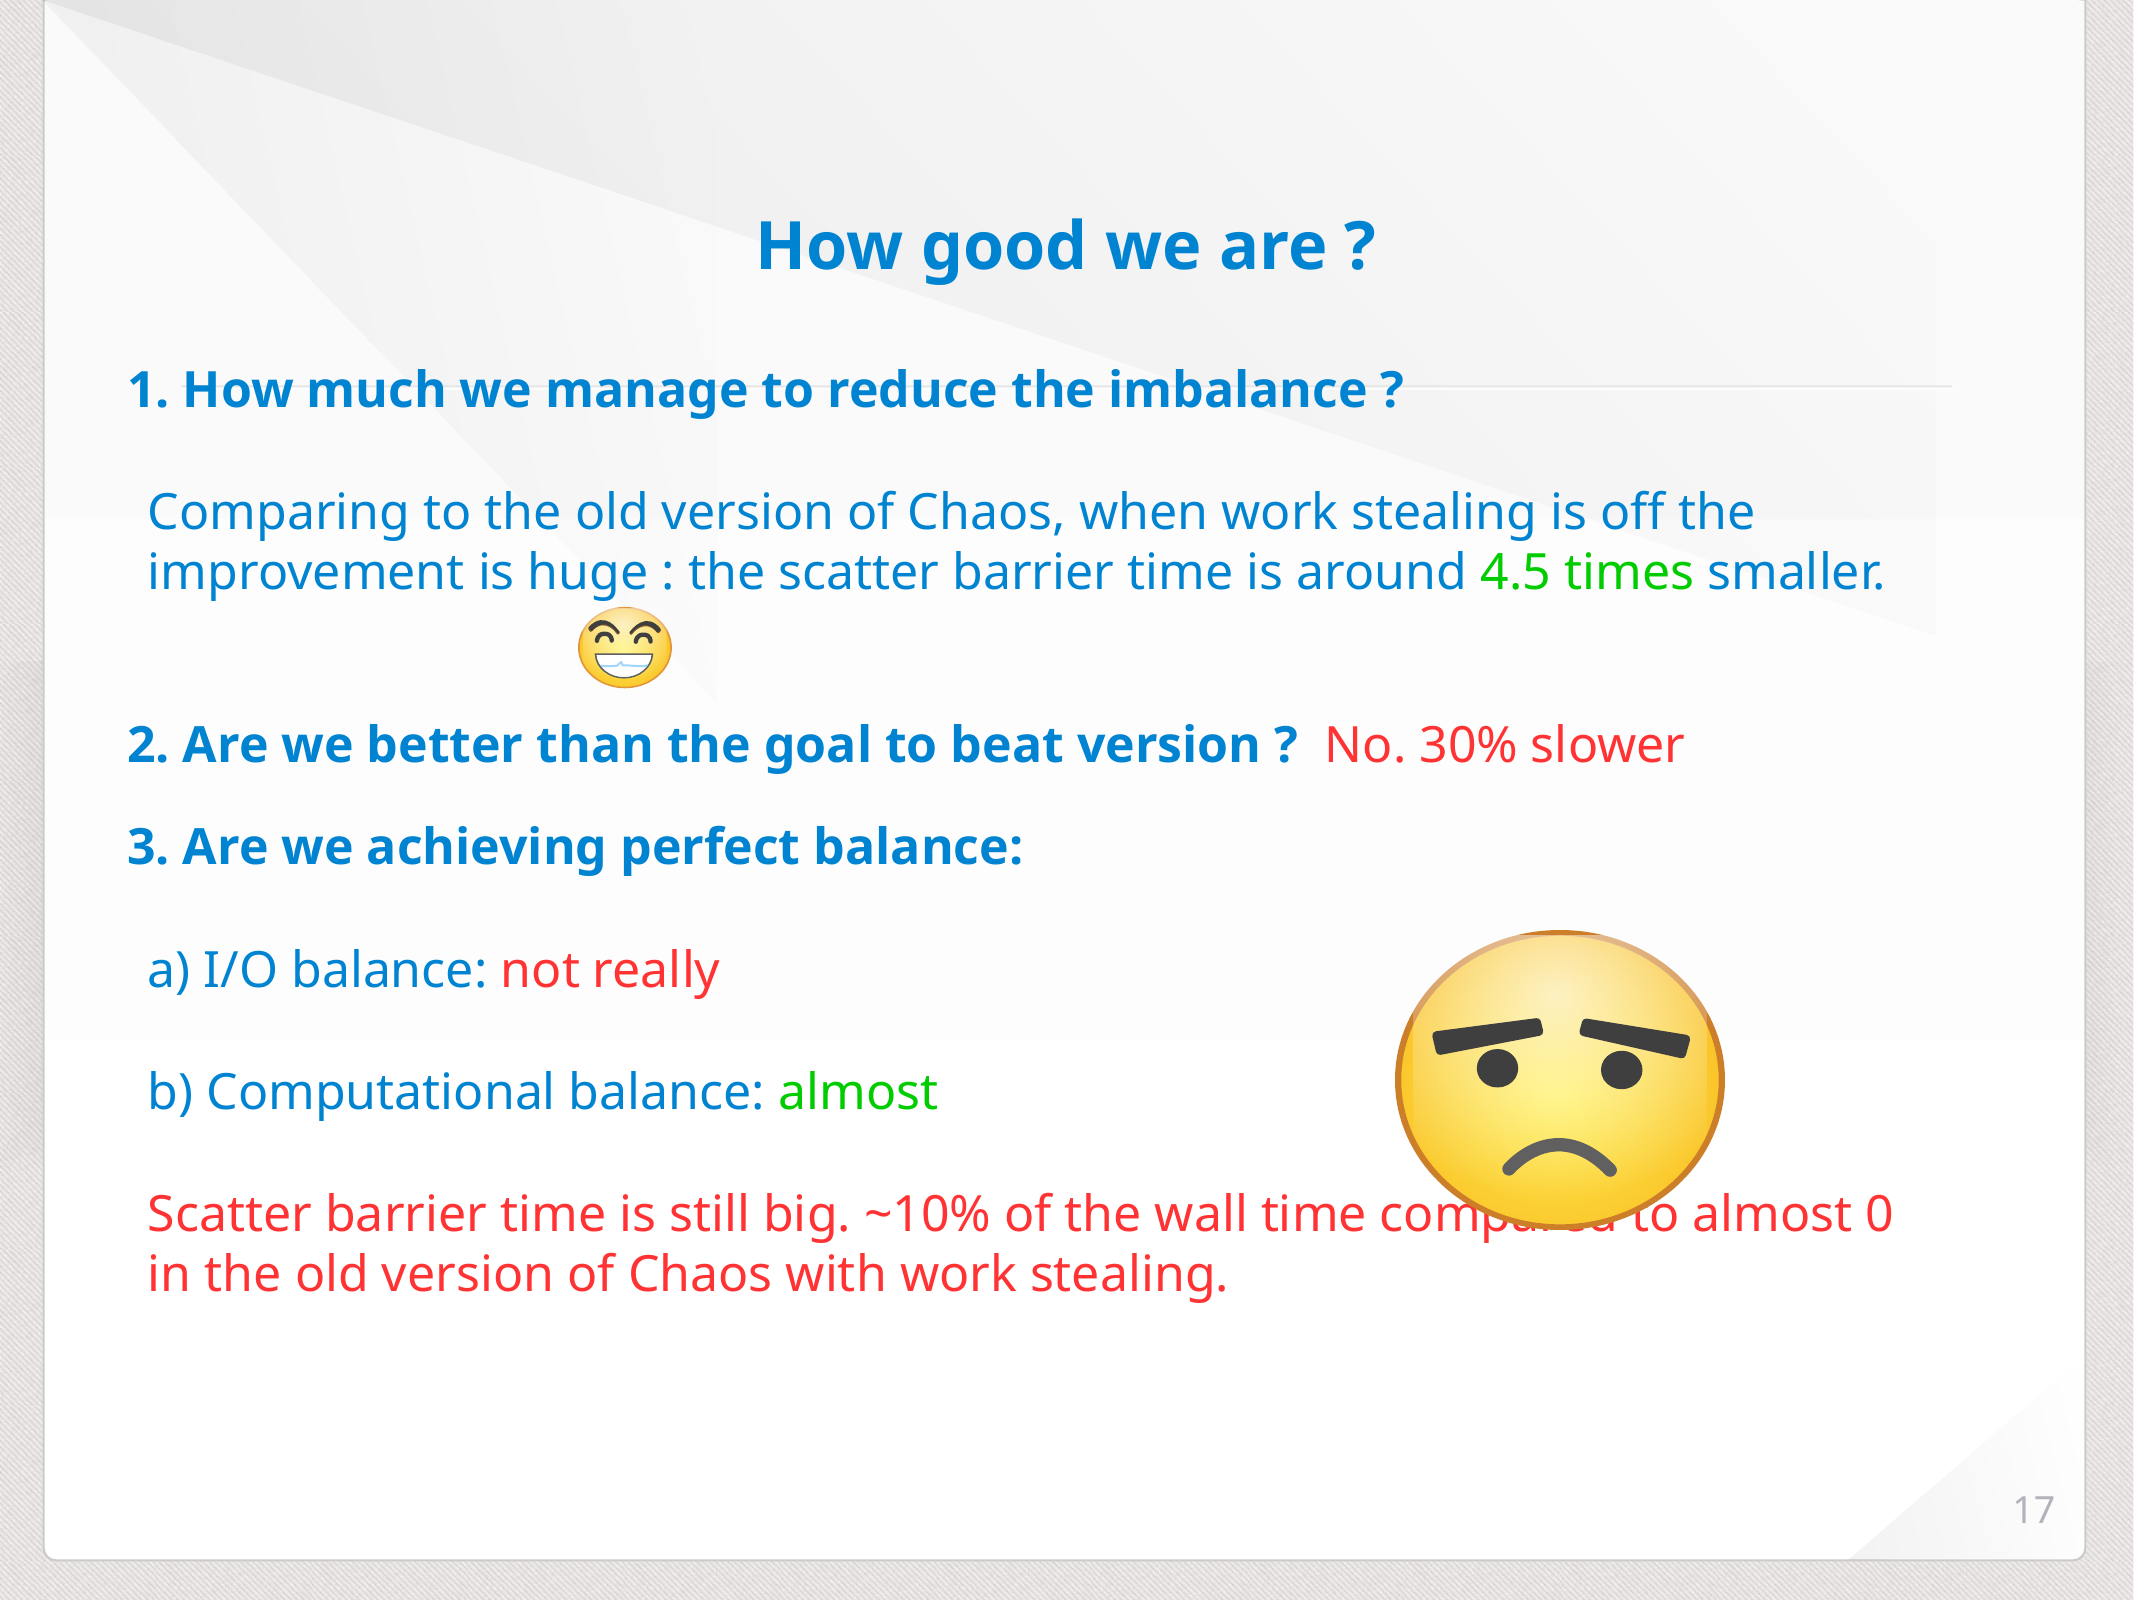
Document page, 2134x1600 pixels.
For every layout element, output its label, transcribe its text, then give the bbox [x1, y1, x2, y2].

picture [0, 0, 2134, 1600]
title How good we are ? [181, 145, 1953, 355]
picture [1395, 930, 1726, 1231]
list 1. How much we manage to reduce the imbalance ? Comparing to the old version of Chaos, when work stealing is off the improvement is huge : the scatter barrier time is around 4.5 times smaller. 2. Are we better than the goal to beat version ? No. 30% slower 3. Are we achieving perfect balance: a) I/O balance: not really b) Computational balance: almost Scatter barrier time is still big. ~10% of the wall time compared to almost 0 in the old version of Chaos with work stealing. [75, 285, 1951, 1381]
picture [570, 600, 680, 696]
slide_number [1909, 1476, 2071, 1548]
